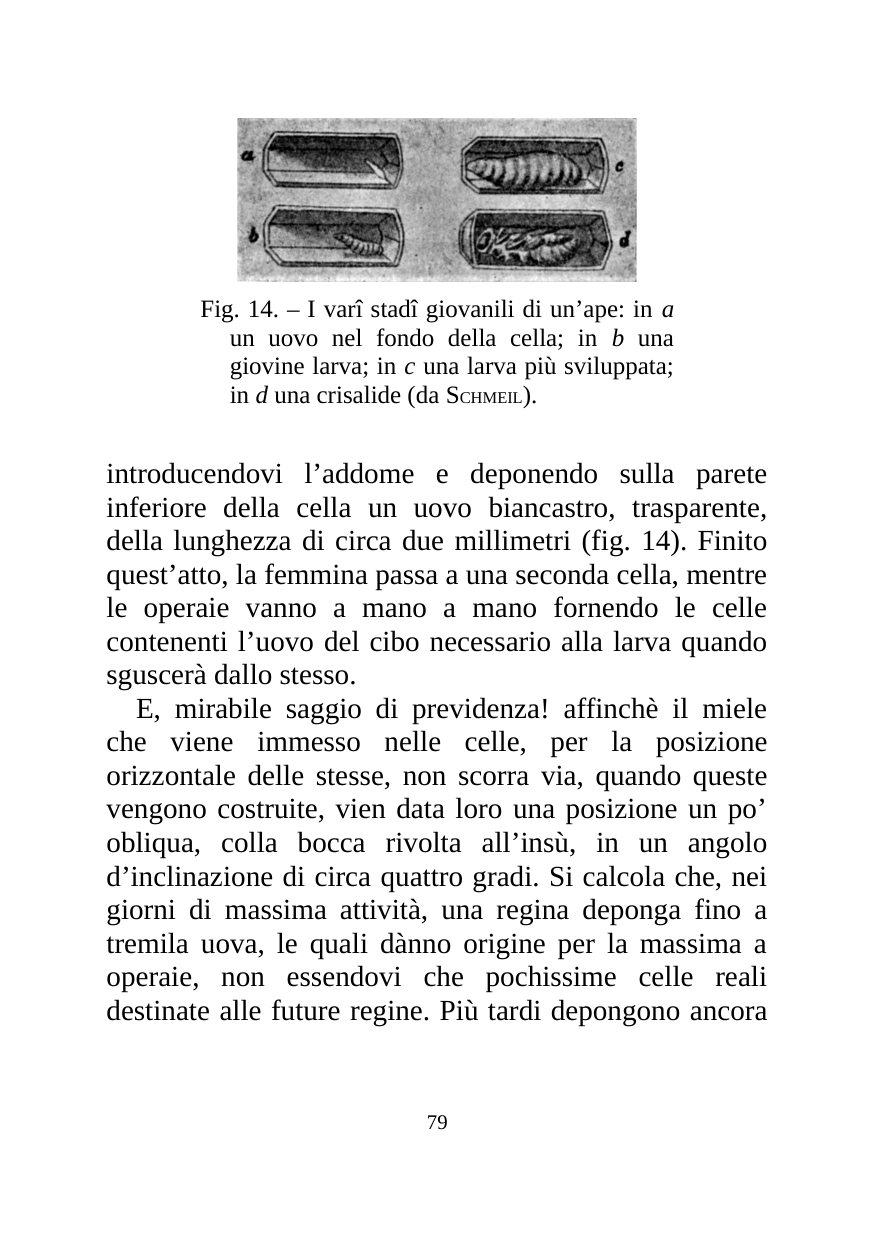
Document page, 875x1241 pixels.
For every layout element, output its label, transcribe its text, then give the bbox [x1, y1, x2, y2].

text E, mirabile saggio di previdenza! affinchè il miele che viene immesso nelle celle, per la posizione orizzontale delle stesse, non scorra via, quando queste vengono costruite, vien data loro una posizione un po’ obliqua, colla bocca rivolta all’insù, in un angolo d’inclinazione di circa quattro gradi. Si calcola che, nei giorni di massima attività, una regina deponga fino a tremila uova, le quali dànno origine per la massima a operaie, non essendovi che pochissime celle reali destinate alle future regine. Più tardi depongono ancora [106, 691, 768, 1026]
text introducendovi l’addome e deponendo sulla parete inferiore della cella un uovo biancastro, trasparente, della lunghezza di circa due millimetri (fig. 14). Finito quest’atto, la femmina passa a una seconda cella, mentre le operaie vanno a mano a mano fornendo le celle contenenti l’uovo del cibo necessario alla larva quando sguscerà dallo stesso. [106, 106, 768, 691]
picture [237, 118, 637, 282]
text Fig. 14. – I varî stadî giovanili di un’ape: in a un uovo nel fondo della cella; in b una giovine larva; in c una larva più sviluppata; in d una crisalide (da Schmeil). [200, 282, 674, 409]
